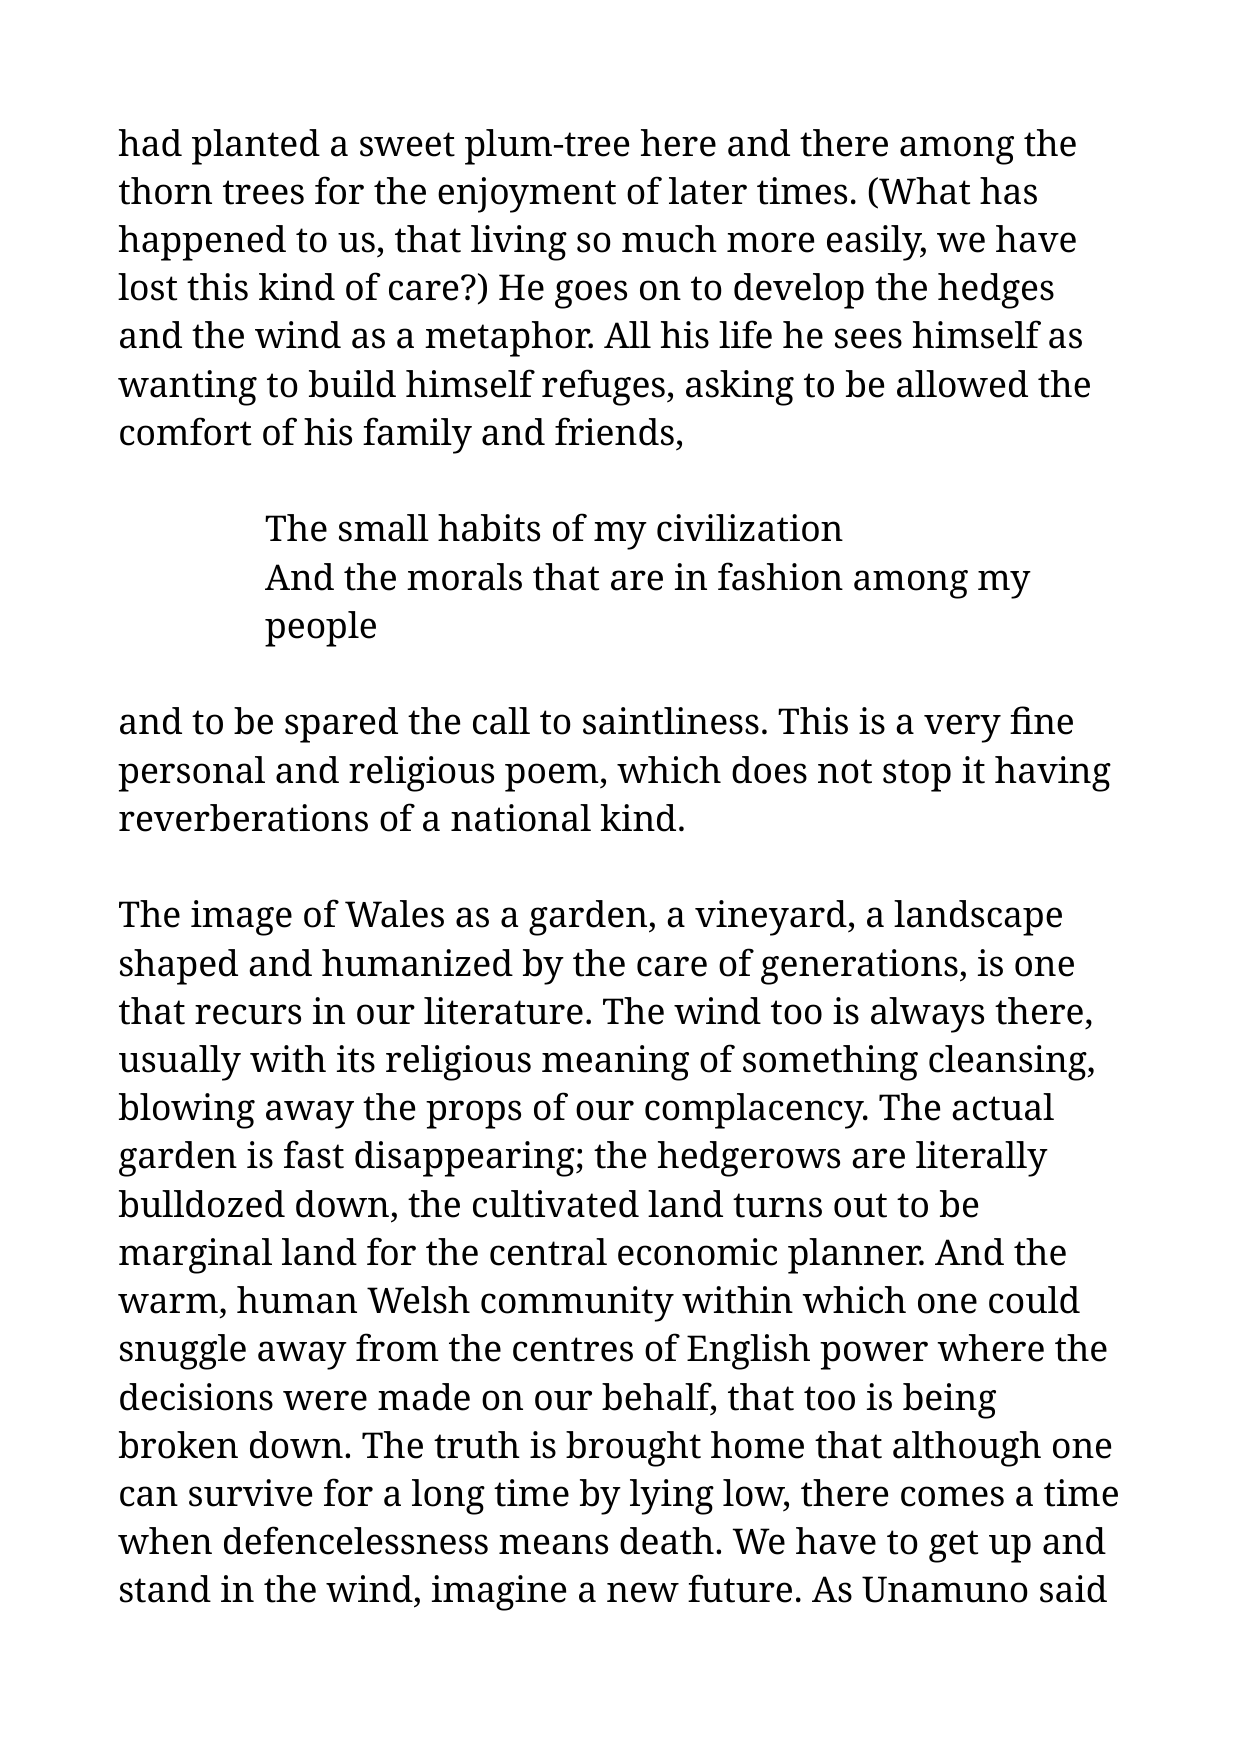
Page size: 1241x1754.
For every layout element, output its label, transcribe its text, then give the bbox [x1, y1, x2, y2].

text The image of Wales as a garden, a vineyard, a landscape shaped and humanized by the care of generations, is one that recurs in our literature. The wind too is always there, usually with its religious meaning of something cleansing, blowing away the props of our complacency. The actual garden is fast disappearing; the hedgerows are literally bulldozed down, the cultivated land turns out to be marginal land for the central economic planner. And the warm, human Welsh community within which one could snuggle away from the centres of English power where the decisions were made on our behalf, that too is being broken down. The truth is brought home that although one can survive for a long time by lying low, there comes a time when defencelessness means death. We have to get up and stand in the wind, imagine a new future. As Unamuno said [118, 890, 1122, 1613]
text The small habits of my civilization [265, 504, 1122, 552]
text had planted a sweet plum-tree here and there among the thorn trees for the enjoyment of later times. (What has happened to us, that living so much more easily, we have lost this kind of care?) He goes on to develop the hedges and the wind as a metaphor. All his life he sees himself as wanting to build himself refuges, asking to be allowed the comfort of his family and friends, [118, 118, 1122, 456]
text And the morals that are in fashion among my people [265, 552, 1122, 649]
text and to be spared the call to saintliness. This is a very fine personal and religious poem, which does not stop it having reverberations of a national kind. [118, 697, 1122, 842]
